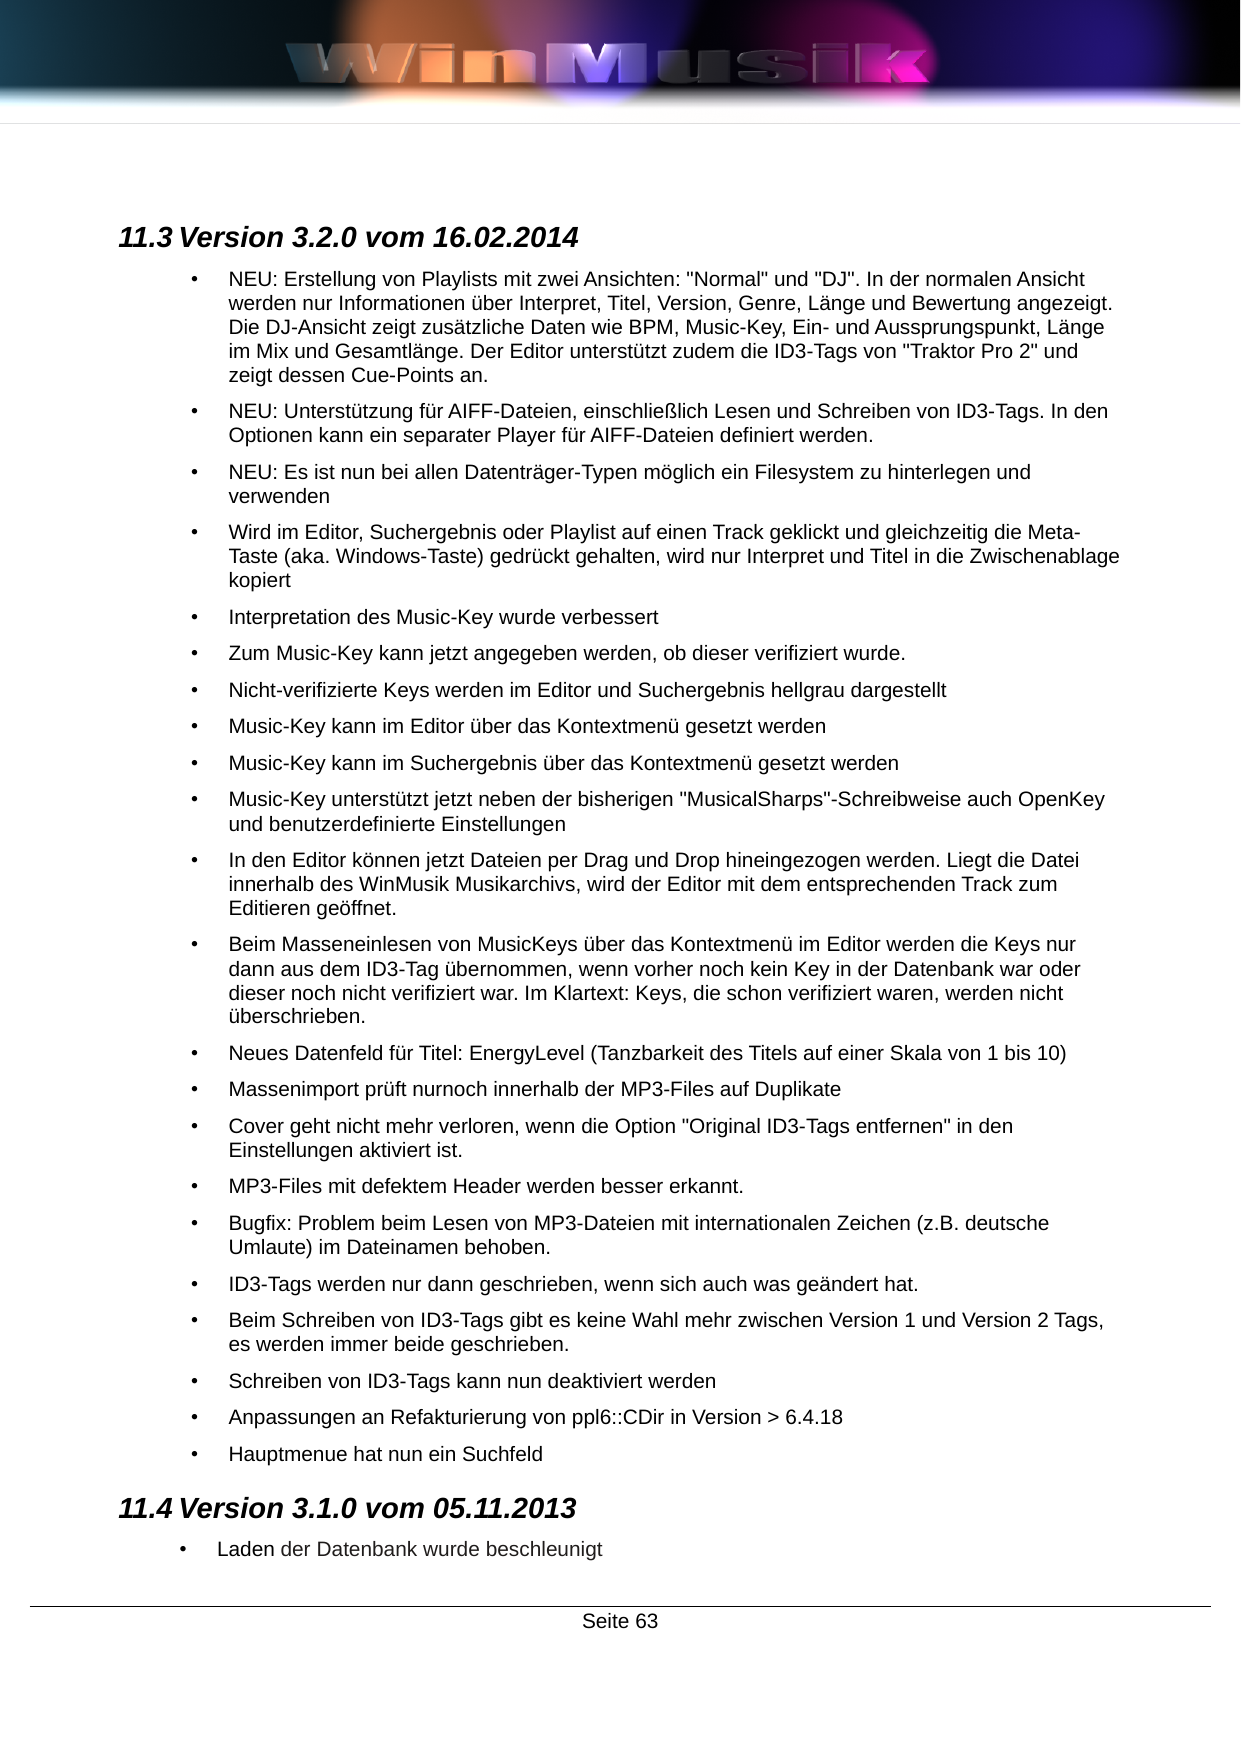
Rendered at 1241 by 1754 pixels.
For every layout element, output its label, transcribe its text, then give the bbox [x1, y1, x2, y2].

subtitle Version 3.2.0 vom 16.02.2014 [118, 221, 1122, 254]
list Wird im Editor, Suchergebnis oder Playlist auf einen Track geklickt und gleichzeitig die Meta-Taste (aka. Windows-Taste) gedrückt gehalten, wird nur Interpret und Titel in die Zwischenablage kopiert [191, 520, 1122, 592]
list Music-Key unterstützt jetzt neben der bisherigen "MusicalSharps"-Schreibweise auch OpenKey und benutzerdefinierte Einstellungen [191, 787, 1122, 835]
subtitle Version 3.1.0 vom 05.11.2013 [118, 1491, 1122, 1524]
list NEU: Unterstützung für AIFF-Dateien, einschließlich Lesen und Schreiben von ID3-Tags. In den Optionen kann ein separater Player für AIFF-Dateien definiert werden. [191, 399, 1122, 447]
list Zum Music-Key kann jetzt angegeben werden, ob dieser verifiziert wurde. [191, 641, 1122, 665]
list Nicht-verifizierte Keys werden im Editor und Suchergebnis hellgrau dargestellt [191, 678, 1122, 702]
list ID3-Tags werden nur dann geschrieben, wenn sich auch was geändert hat. [191, 1271, 1122, 1296]
list Bugfix: Problem beim Lesen von MP3-Dateien mit internationalen Zeichen (z.B. deutsche Umlaute) im Dateinamen behoben. [191, 1211, 1122, 1259]
list Cover geht nicht mehr verloren, wenn die Option "Original ID3-Tags entfernen" in den Einstellungen aktiviert ist. [191, 1114, 1122, 1162]
list Laden der Datenbank wurde beschleunigt [179, 1537, 1122, 1561]
list MP3-Files mit defektem Header werden besser erkannt. [191, 1174, 1122, 1198]
list Schreiben von ID3-Tags kann nun deaktiviert werden [191, 1368, 1122, 1393]
list Interpretation des Music-Key wurde verbessert [191, 604, 1122, 628]
list Beim Masseneinlesen von MusicKeys über das Kontextmenü im Editor werden die Keys nur dann aus dem ID3-Tag übernommen, wenn vorher noch kein Key in der Datenbank war oder dieser noch nicht verifiziert war. Im Klartext: Keys, die schon verifiziert waren, werden nicht überschrieben. [191, 932, 1122, 1028]
list NEU: Es ist nun bei allen Datenträger-Typen möglich ein Filesystem zu hinterlegen und verwenden [191, 459, 1122, 507]
list Beim Schreiben von ID3-Tags gibt es keine Wahl mehr zwischen Version 1 und Version 2 Tags, es werden immer beide geschrieben. [191, 1308, 1122, 1356]
list Neues Datenfeld für Titel: EnergyLevel (Tanzbarkeit des Titels auf einer Skala von 1 bis 10) [191, 1041, 1122, 1065]
list Music-Key kann im Editor über das Kontextmenü gesetzt werden [191, 714, 1122, 738]
list Anpassungen an Refakturierung von ppl6::CDir in Version > 6.4.18 [191, 1405, 1122, 1429]
list In den Editor können jetzt Dateien per Drag und Drop hineingezogen werden. Liegt die Datei innerhalb des WinMusik Musikarchivs, wird der Editor mit dem entsprechenden Track zum Editieren geöffnet. [191, 848, 1122, 920]
list Massenimport prüft nurnoch innerhalb der MP3-Files auf Duplikate [191, 1077, 1122, 1101]
list Music-Key kann im Suchergebnis über das Kontextmenü gesetzt werden [191, 751, 1122, 775]
list NEU: Erstellung von Playlists mit zwei Ansichten: "Normal" und "DJ". In der normalen Ansicht werden nur Informationen über Interpret, Titel, Version, Genre, Länge und Bewertung angezeigt. Die DJ-Ansicht zeigt zusätzliche Daten wie BPM, Music-Key, Ein- und Aussprungspunkt, Länge im Mix und Gesamtlänge. Der Editor unterstützt zudem die ID3-Tags von "Traktor Pro 2" und zeigt dessen Cue-Points an. [191, 267, 1122, 386]
list Hauptmenue hat nun ein Suchfeld [191, 1442, 1122, 1466]
